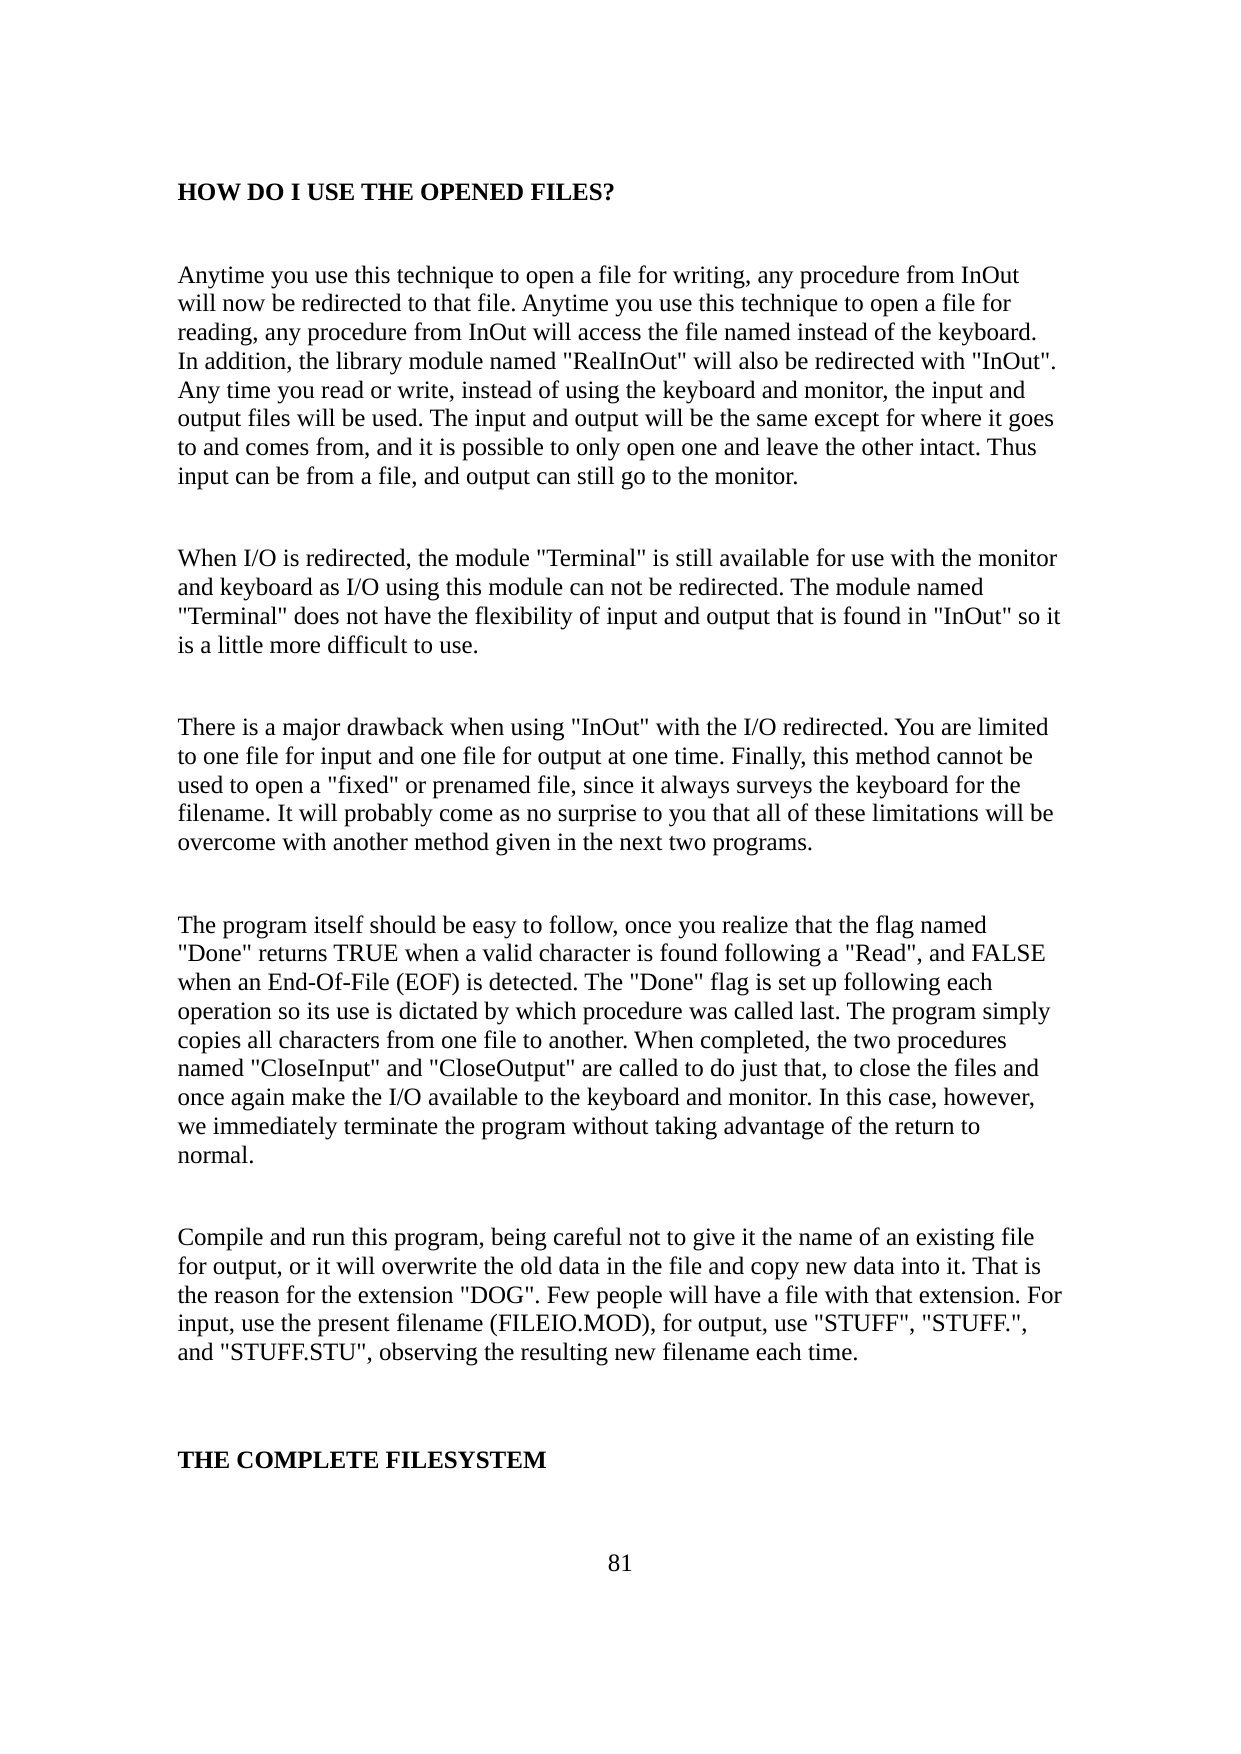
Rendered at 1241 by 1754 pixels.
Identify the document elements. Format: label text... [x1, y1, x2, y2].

text When I/O is redirected, the module "Terminal" is still available for use with the monitor and keyboard as I/O using this module can not be redirected. The module named "Terminal" does not have the flexibility of input and output that is found in "InOut" so it is a little more difficult to use. [177, 543, 1063, 658]
subtitle HOW DO I USE THE OPENED FILES? [177, 177, 1063, 206]
subtitle THE COMPLETE FILESYSTEM [177, 1445, 1063, 1473]
text Compile and run this program, being careful not to give it the name of an existing file for output, or it will overwrite the old data in the file and copy new data into it. That is the reason for the extension "DOG". Few people will have a file with that extension. For input, use the present filename (FILEIO.MOD), for output, use "STUFF", "STUFF.", and "STUFF.STU", observing the resulting new filename each time. [177, 1222, 1063, 1366]
text The program itself should be easy to follow, once you realize that the flag named "Done" returns TRUE when a valid character is found following a "Read", and FALSE when an End-Of-File (EOF) is detected. The "Done" flag is set up following each operation so its use is dictated by which procedure was called last. The program simply copies all characters from one file to another. When completed, the two procedures named "CloseInput" and "CloseOutput" are called to do just that, to close the files and once again make the I/O available to the keyboard and monitor. In this case, however, we immediately terminate the program without taking advantage of the return to normal. [177, 910, 1063, 1168]
text There is a major drawback when using "InOut" with the I/O redirected. You are limited to one file for input and one file for output at one time. Finally, this method cannot be used to open a "fixed" or prenamed file, since it always surveys the keyboard for the filename. It will probably come as no surprise to you that all of these limitations will be overcome with another method given in the next two programs. [177, 712, 1063, 856]
text Anytime you use this technique to open a file for writing, any procedure from InOut will now be redirected to that file. Anytime you use this technique to open a file for reading, any procedure from InOut will access the file named instead of the keyboard. In addition, the library module named "RealInOut" will also be redirected with "InOut". Any time you read or write, instead of using the keyboard and monitor, the input and output files will be used. The input and output will be the same except for where it goes to and comes from, and it is possible to only open one and leave the other intact. Thus input can be from a file, and output can still go to the monitor. [177, 260, 1063, 490]
